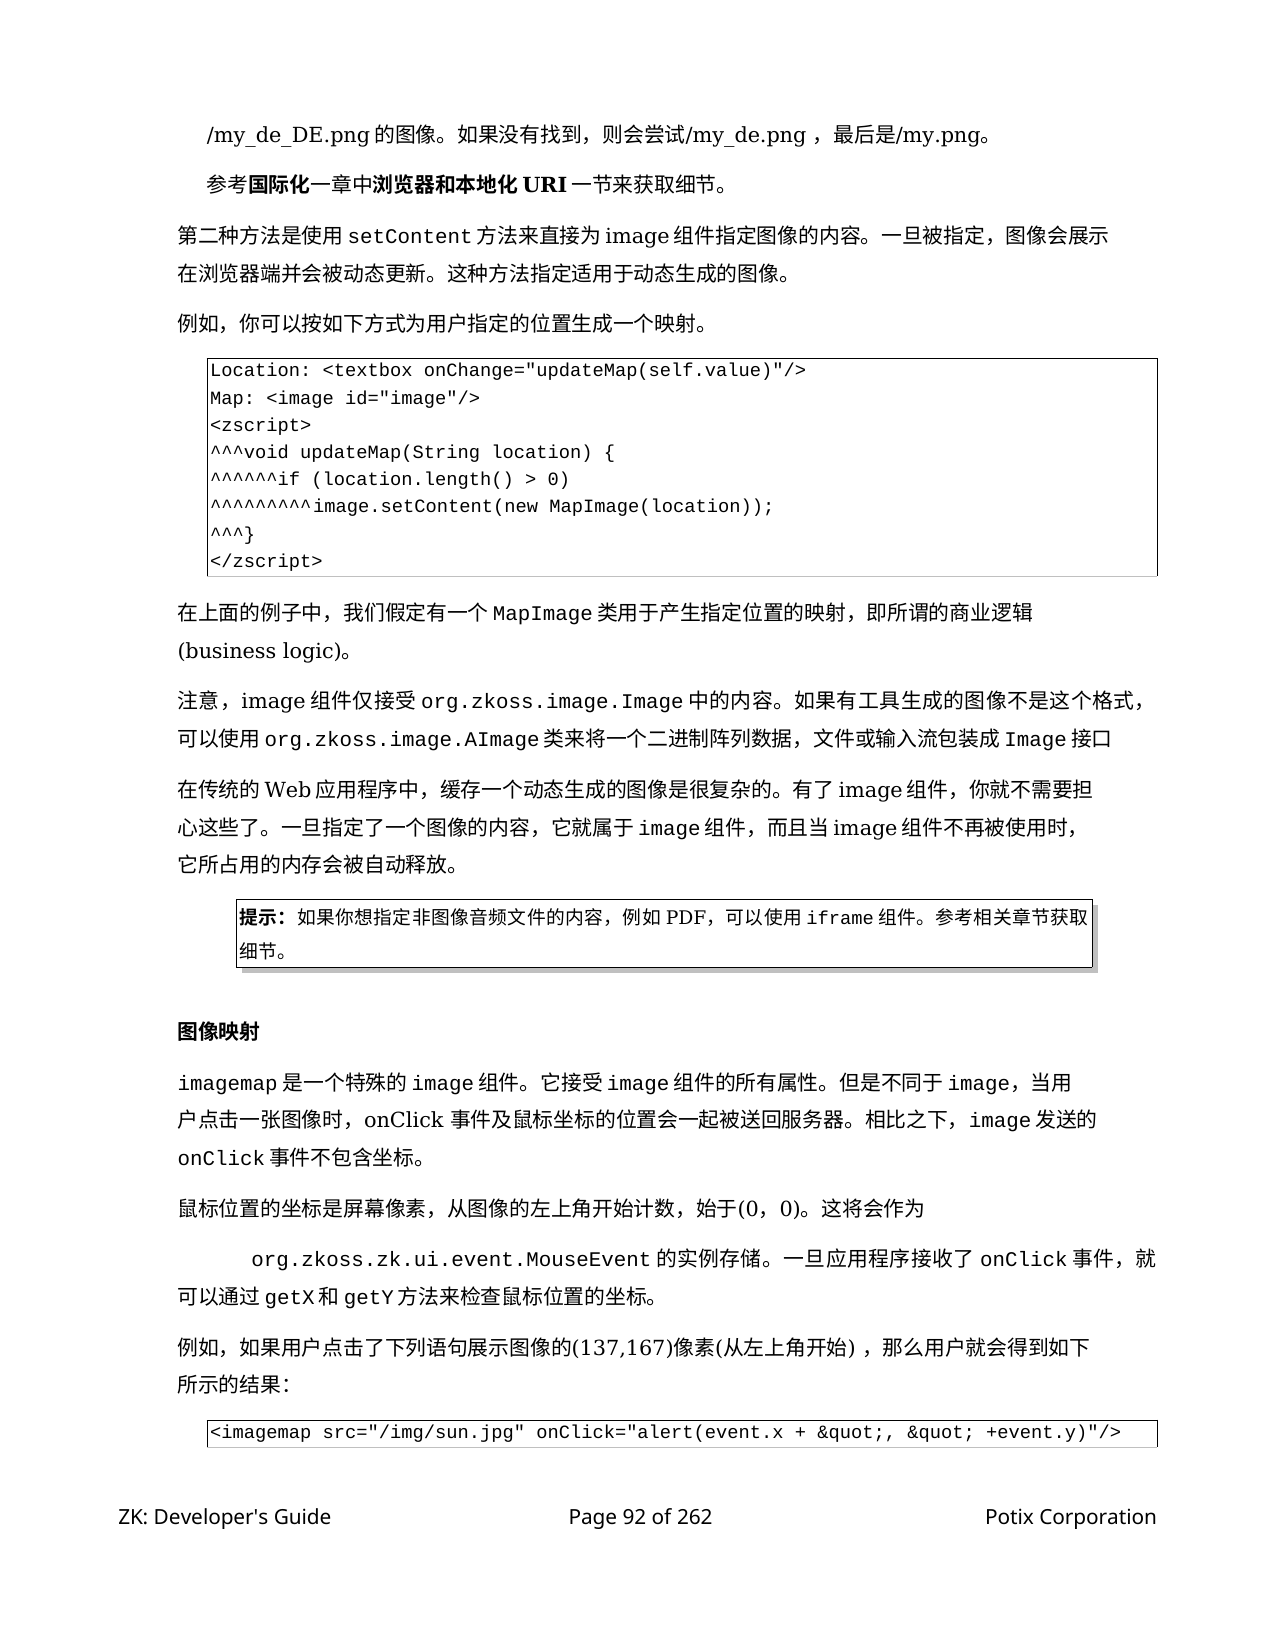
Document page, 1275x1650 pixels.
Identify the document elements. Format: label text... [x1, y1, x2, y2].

text 参考国际化一章中浏览器和本地化URI一节来获取细节。 [207, 169, 1157, 199]
text 例如，你可以按如下方式为用户指定的位置生成一个映射。 [177, 308, 1157, 338]
text Map: <image id="image"/> [208, 386, 1157, 410]
text ^^^^^^if (location.length() > 0) [208, 467, 1157, 491]
text /my_de_DE.png的图像。如果没有找到，则会尝试/my_de.png ，最后是/my.png。 [207, 118, 1157, 148]
text ^^^^^^^^^ image.setContent(new MapImage(location)); [208, 494, 1157, 518]
text Location: <textbox onChange="updateMap(self.value)"/> [208, 359, 1157, 383]
text org.zkoss.zk.ui.event.MouseEvent的实例存储。一旦应用程序接收了onClick事件，就可以通过getX和getY方法来检查鼠标位置的坐标。 [177, 1243, 1157, 1311]
text </zscript> [208, 549, 1157, 576]
text 第二种方法是使用setContent方法来直接为image组件指定图像的内容。一旦被指定，图像会展示 在浏览器端并会被动态更新。这种方法指定适用于动态生成的图像。 [177, 219, 1157, 287]
text 提示：如果你想指定非图像音频文件的内容，例如PDF，可以使用iframe组件。参考相关章节获取细节。 [237, 900, 1092, 967]
text ^^^} [208, 521, 1157, 546]
text <imagemap src="/img/sun.jpg" onClick="alert(event.x + &quot;, &quot; +event.y)"/> [208, 1421, 1157, 1447]
text 注意，image组件仅接受org.zkoss.image.Image中的内容。如果有工具生成的图像不是这个格式，可以使用org.zkoss.image.AImage类来将一个二进制阵列数据，文件或输入流包装成Image接口 [177, 685, 1157, 753]
text 例如，如果用户点击了下列语句展示图像的(137,167)像素(从左上角开始) ，那么用户就会得到如下 所示的结果： [177, 1331, 1157, 1399]
text <zscript> [208, 413, 1157, 437]
text 在传统的Web应用程序中，缓存一个动态生成的图像是很复杂的。有了image组件，你就不需要担 心这些了。一旦指定了一个图像的内容，它就属于image组件，而且当image组件不再被使用时， 它所占用的内存会被自动释放。 [177, 773, 1157, 879]
text 在上面的例子中，我们假定有一个MapImage类用于产生指定位置的映射，即所谓的商业逻辑 (business logic)。 [177, 597, 1157, 664]
text 鼠标位置的坐标是屏幕像素，从图像的左上角开始计数，始于(0，0)。这将会作为 [177, 1192, 1157, 1222]
text ^^^void updateMap(String location) { [208, 440, 1157, 464]
text imagemap 是一个特殊的image组件。它接受image组件的所有属性。但是不同于image，当用 户点击一张图像时，onClick 事件及鼠标坐标的位置会一起被送回服务器。相比之下，image发送的 onClick事件不包含坐标。 [177, 1066, 1157, 1172]
subtitle 图像映射 [177, 1015, 1157, 1045]
